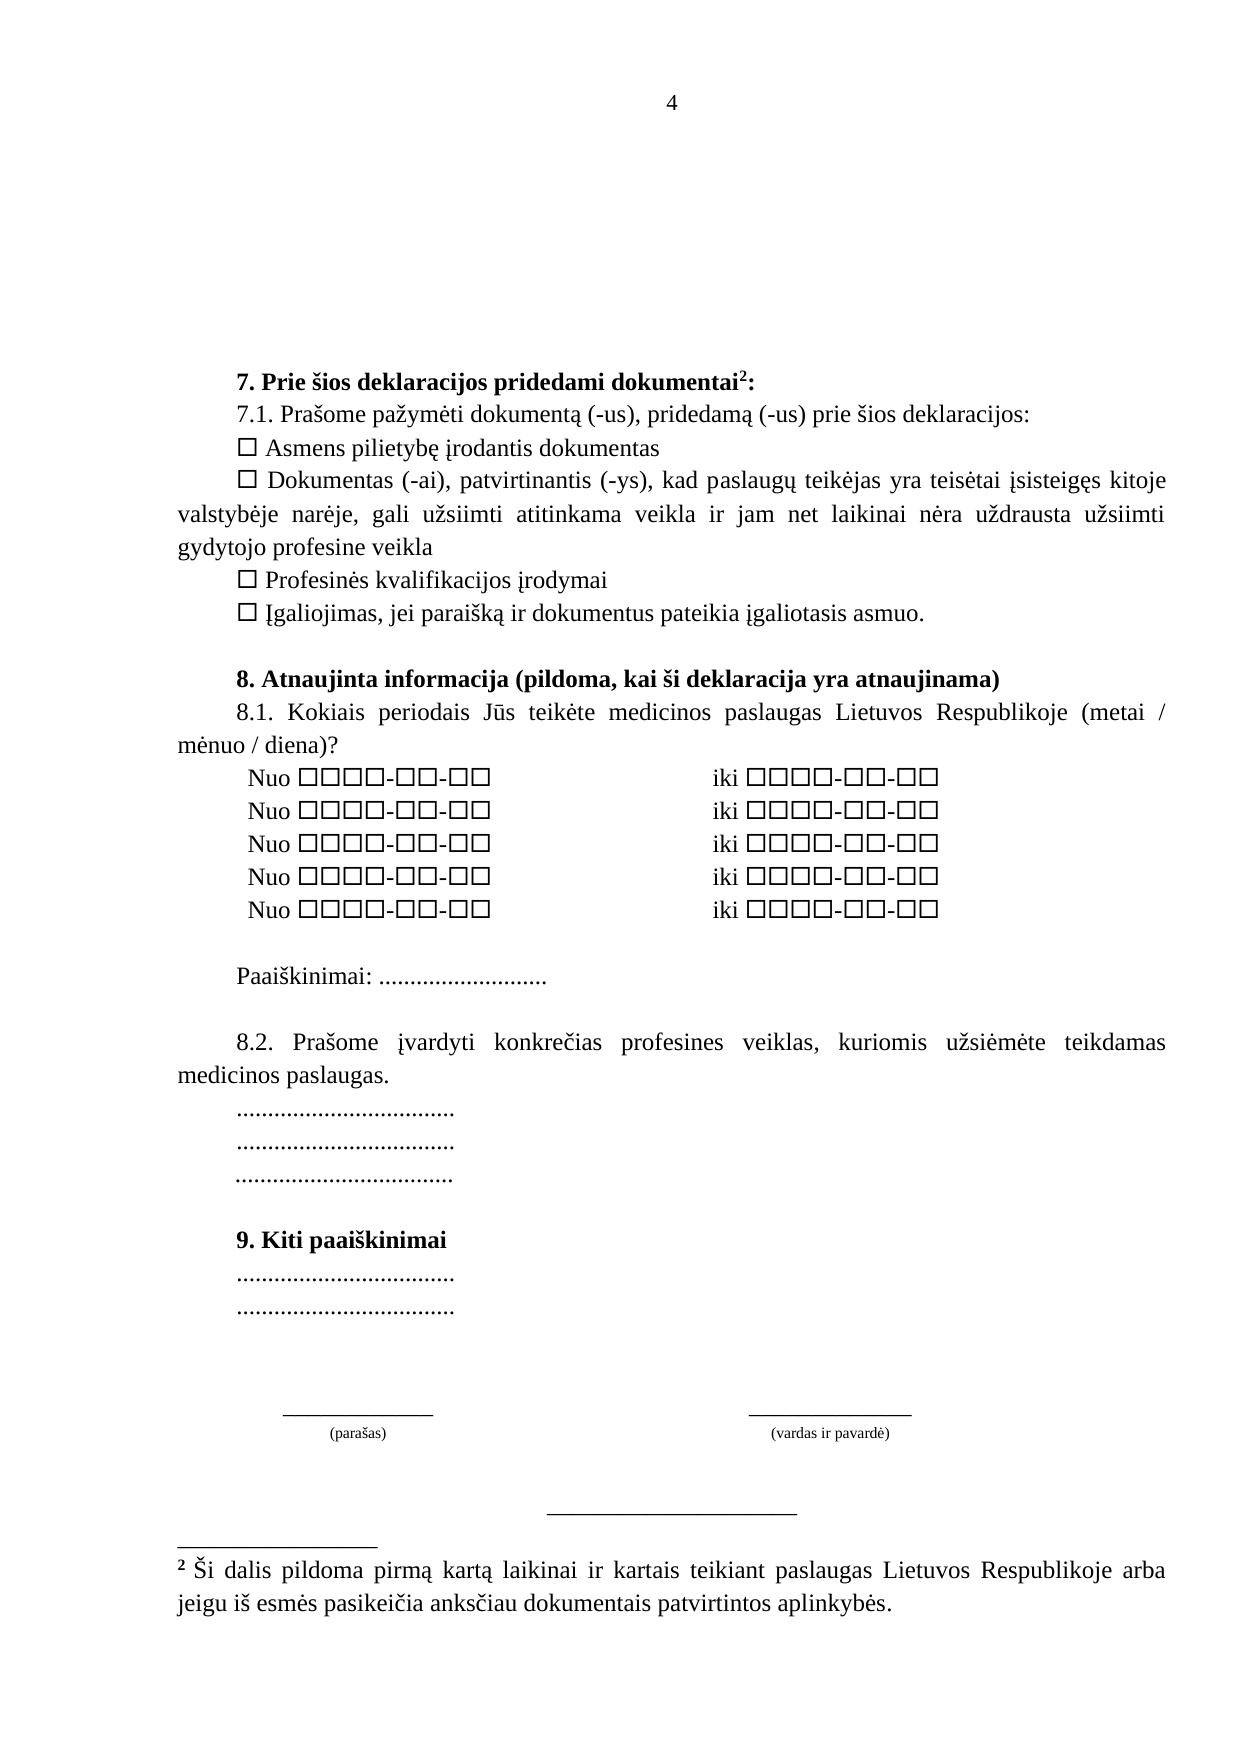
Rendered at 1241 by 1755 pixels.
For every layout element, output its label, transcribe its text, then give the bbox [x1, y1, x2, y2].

table_cell Nuo -- [177, 829, 701, 862]
text  Įgaliojimas, jei paraišką ir dokumentus pateikia įgaliotasis asmuo. [177, 598, 1167, 626]
text ................................... [223, 1126, 1167, 1155]
text ________________ [177, 1522, 1167, 1551]
table_cell Nuo -- [177, 895, 701, 928]
text 8. Atnaujinta informacija (pildoma, kai ši deklaracija yra atnaujinama) [177, 664, 1167, 692]
text  Asmens pilietybę įrodantis dokumentas [177, 433, 1167, 461]
text  Dokumentas (-ai), patvirtinantis (-ys), kad paslaugų teikėjas yra teisėtai įsisteigęs kitoje valstybėje narėje, gali užsiimti atitinkama veikla ir jam net laikinai nėra uždrausta užsiimti gydytojo profesine veikla [177, 466, 1167, 560]
table_header Nuo -- [177, 763, 701, 796]
table_header iki -- [701, 763, 1122, 796]
text 8.2. Prašome įvardyti konkrečias profesines veiklas, kuriomis užsiėmėte teikdamas medicinos paslaugas. [177, 1027, 1167, 1089]
text ................................... [223, 1291, 1167, 1320]
table_cell iki -- [701, 862, 1122, 895]
table_header _____________ (vardas ir pavardė) [539, 1324, 1122, 1456]
text Paaiškinimai: ........................... [236, 961, 1167, 990]
text 8.1. Kokiais periodais Jūs teikėte medicinos paslaugas Lietuvos Respublikoje (metai / mėnuo / diena)? [177, 697, 1167, 758]
text  Profesinės kvalifikacijos įrodymai [177, 565, 1167, 593]
text ................................... [223, 1258, 1167, 1287]
table_cell Nuo -- [177, 796, 701, 829]
text ................................... [223, 1093, 1167, 1122]
table_cell iki -- [701, 829, 1122, 862]
text ____________________ [177, 1489, 1167, 1518]
text 9. Kiti paaiškinimai [177, 1225, 1167, 1254]
text 2 Ši dalis pildoma pirmą kartą laikinai ir kartais teikiant paslaugas Lietuvos Respublikoje arba jeigu iš esmės pasikeičia anksčiau dokumentais patvirtintos aplinkybės. [177, 1555, 1167, 1617]
table_cell iki -- [701, 796, 1122, 829]
text 7.1. Prašome pažymėti dokumentą (-us), pridedamą (-us) prie šios deklaracijos: [177, 399, 1167, 428]
table_header ____________ (parašas) [177, 1324, 538, 1456]
text ................................... [223, 1159, 1167, 1188]
table_cell Nuo -- [177, 862, 701, 895]
text 7. Prie šios deklaracijos pridedami dokumentai2: [177, 367, 1167, 395]
table_cell iki -- [701, 895, 1122, 928]
